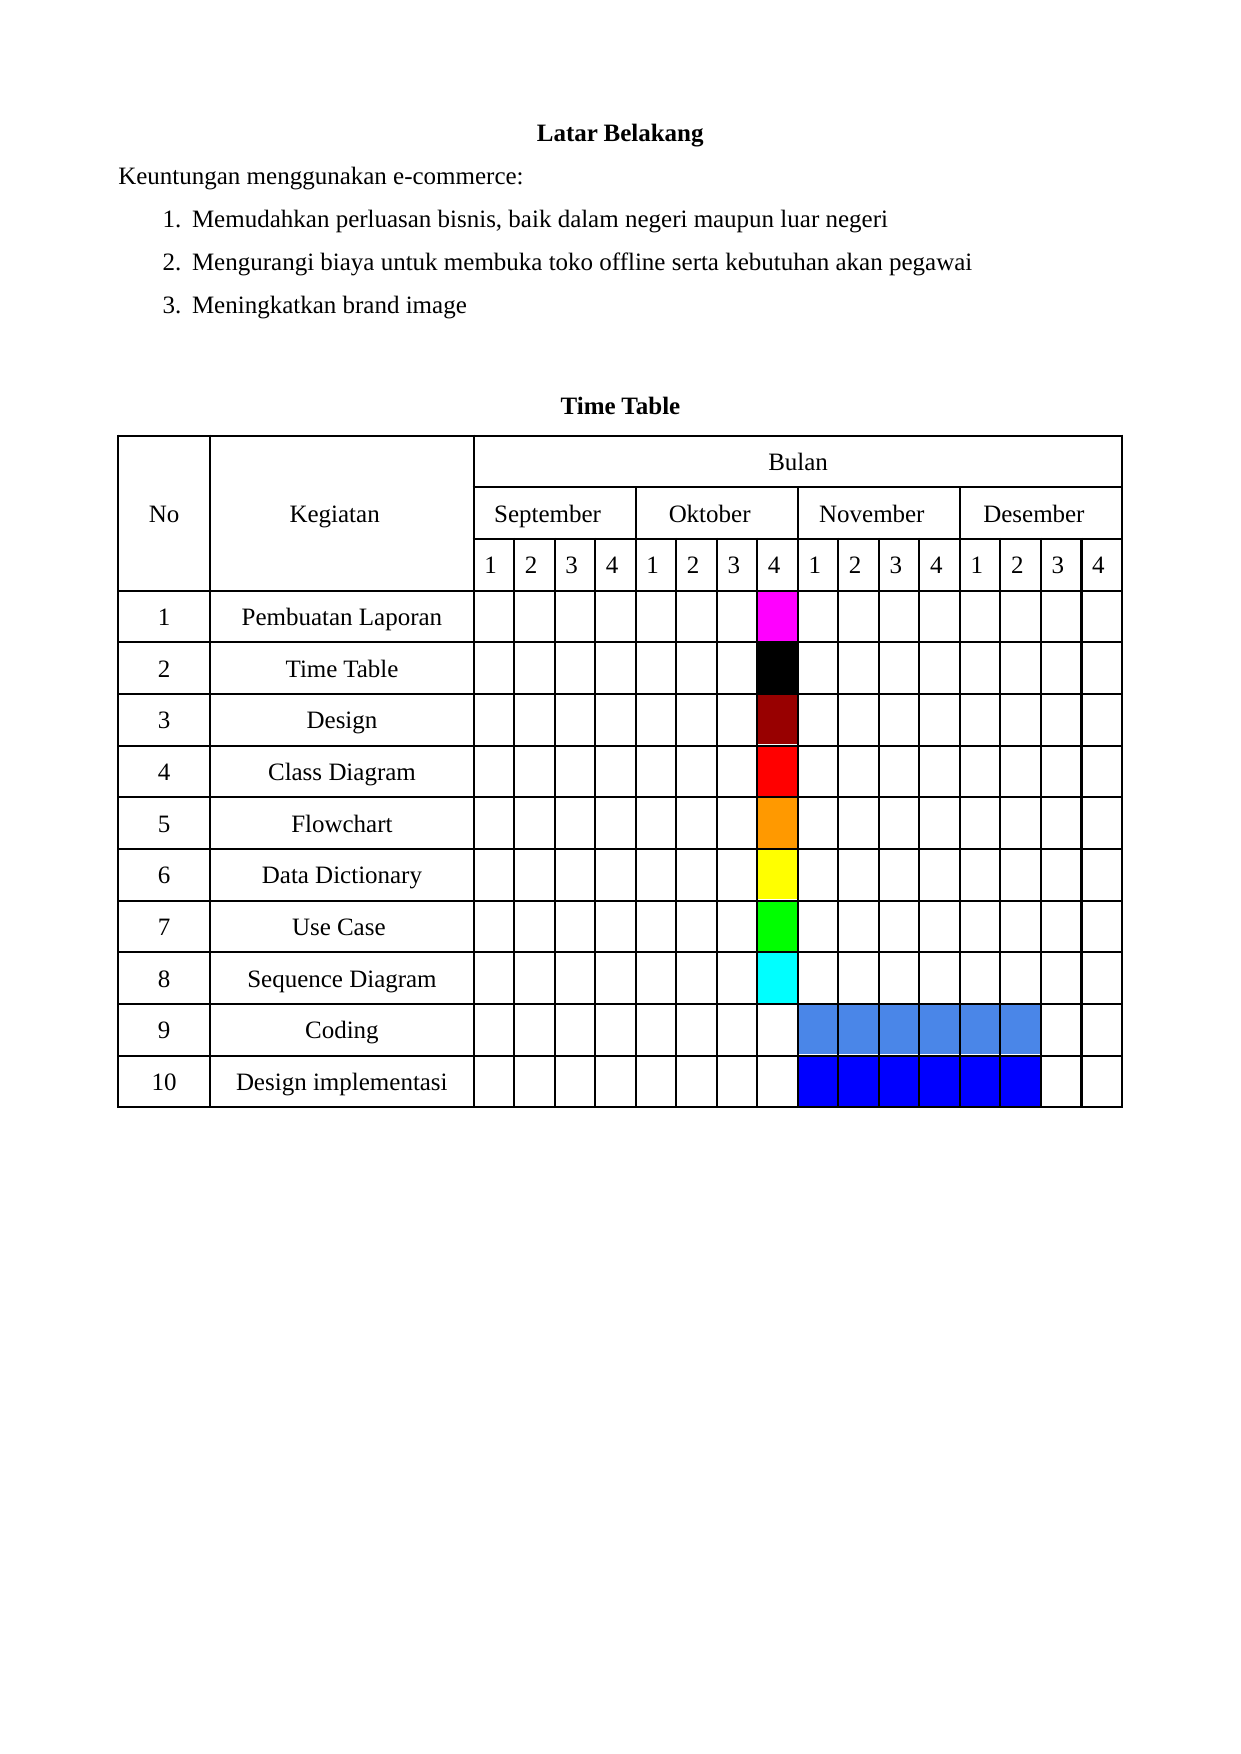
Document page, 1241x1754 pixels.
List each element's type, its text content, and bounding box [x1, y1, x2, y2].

table_cell [920, 1005, 959, 1054]
table_cell 1 [475, 540, 513, 589]
table_cell [920, 643, 959, 693]
table_cell [799, 953, 837, 1003]
table_cell [920, 850, 959, 899]
table_cell 2 [515, 540, 554, 589]
table_cell [637, 953, 675, 1003]
table_cell [556, 1005, 594, 1054]
table_cell [880, 953, 918, 1003]
table_cell [515, 850, 554, 899]
table_cell 5 [119, 798, 209, 848]
table_cell [1083, 953, 1121, 1003]
table_cell Coding [211, 1005, 473, 1054]
table_cell [880, 592, 918, 641]
table_cell [799, 1057, 837, 1106]
table_cell [799, 643, 837, 693]
table_cell [1042, 902, 1080, 951]
table_cell [596, 643, 635, 693]
table_cell [718, 592, 756, 641]
table_cell 3 [119, 695, 209, 744]
table_cell [475, 643, 513, 693]
table_cell [1083, 747, 1121, 796]
table_cell [1001, 902, 1040, 951]
table_cell Time Table [211, 643, 473, 693]
table_cell [677, 1005, 716, 1054]
table_cell [677, 592, 716, 641]
table_cell [637, 902, 675, 951]
table_header Bulan [475, 437, 1121, 486]
table_cell [1083, 592, 1121, 641]
table_cell [758, 695, 797, 744]
table_cell 2 [1001, 540, 1040, 589]
table_cell [718, 747, 756, 796]
table_cell [677, 643, 716, 693]
table_cell [637, 798, 675, 848]
table_cell [1001, 747, 1040, 796]
table_cell [1001, 850, 1040, 899]
table_cell [475, 1005, 513, 1054]
table_cell [1042, 747, 1080, 796]
table_cell [596, 1005, 635, 1054]
table_cell [637, 1057, 675, 1106]
table_cell [475, 747, 513, 796]
table_cell [961, 902, 999, 951]
table_cell [961, 1057, 999, 1106]
table_cell [961, 1005, 999, 1054]
table_cell 7 [119, 902, 209, 951]
table_cell [961, 695, 999, 744]
table_cell [677, 850, 716, 899]
table_cell [556, 1057, 594, 1106]
table_cell [799, 747, 837, 796]
table_cell 2 [677, 540, 716, 589]
table_cell [637, 592, 675, 641]
table_cell [880, 850, 918, 899]
table_cell [758, 1057, 797, 1106]
table_cell 3 [880, 540, 918, 589]
table_cell [515, 643, 554, 693]
table_header Kegiatan [211, 437, 473, 589]
table_cell 6 [119, 850, 209, 899]
table_cell Sequence Diagram [211, 953, 473, 1003]
table_cell [799, 592, 837, 641]
table_cell [718, 902, 756, 951]
table_cell [799, 850, 837, 899]
table_cell [556, 953, 594, 1003]
table_cell [596, 850, 635, 899]
text Keuntungan menggunakan e-commerce: [118, 161, 1122, 190]
table_cell [961, 643, 999, 693]
table_cell [758, 902, 797, 951]
table_cell [758, 850, 797, 899]
table_cell [880, 1005, 918, 1054]
table_cell [1042, 798, 1080, 848]
table_cell [1042, 953, 1080, 1003]
table_cell [880, 643, 918, 693]
table_cell [920, 747, 959, 796]
table_cell [677, 798, 716, 848]
table_cell [961, 850, 999, 899]
table_cell [718, 798, 756, 848]
table_cell [677, 747, 716, 796]
table_cell [839, 695, 878, 744]
table_cell 10 [119, 1057, 209, 1106]
table_cell [515, 1005, 554, 1054]
list Meningkatkan brand image [162, 291, 1122, 319]
table_cell [799, 902, 837, 951]
table_cell 4 [1083, 540, 1121, 589]
table_cell [839, 747, 878, 796]
table_cell [718, 643, 756, 693]
table_cell [475, 798, 513, 848]
table_cell [637, 850, 675, 899]
table_cell [475, 902, 513, 951]
table_cell [637, 695, 675, 744]
table_cell [1001, 953, 1040, 1003]
table_cell [637, 747, 675, 796]
table_cell September [475, 488, 635, 538]
table_cell 1 [961, 540, 999, 589]
table_cell [839, 592, 878, 641]
table_cell [596, 695, 635, 744]
table_cell [596, 902, 635, 951]
table_cell 3 [718, 540, 756, 589]
table_cell [718, 695, 756, 744]
table_cell [677, 1057, 716, 1106]
table_cell [1083, 798, 1121, 848]
table_cell [677, 902, 716, 951]
table_cell [556, 747, 594, 796]
table_cell [475, 953, 513, 1003]
table_cell [1042, 695, 1080, 744]
table_cell Design implementasi [211, 1057, 473, 1106]
table_cell [556, 850, 594, 899]
table_cell [556, 798, 594, 848]
list Memudahkan perluasan bisnis, baik dalam negeri maupun luar negeri [162, 204, 1122, 233]
table_cell [920, 798, 959, 848]
table_cell [515, 953, 554, 1003]
table_cell [637, 1005, 675, 1054]
table_cell [1083, 1005, 1121, 1054]
table_cell [758, 747, 797, 796]
table_cell 2 [839, 540, 878, 589]
table_cell [1042, 1005, 1080, 1054]
table_cell [515, 747, 554, 796]
table_cell [1083, 902, 1121, 951]
table_cell [515, 798, 554, 848]
table_cell [596, 953, 635, 1003]
table_cell [596, 592, 635, 641]
table_cell [1042, 592, 1080, 641]
table_cell Design [211, 695, 473, 744]
table_cell Pembuatan Laporan [211, 592, 473, 641]
table_cell 4 [920, 540, 959, 589]
table_cell [475, 1057, 513, 1106]
table_cell [1083, 695, 1121, 744]
table_cell [1001, 643, 1040, 693]
table_cell 4 [596, 540, 635, 589]
table_cell Oktober [637, 488, 797, 538]
table_cell [515, 592, 554, 641]
table_cell [839, 798, 878, 848]
table_cell [515, 695, 554, 744]
table_cell [1083, 643, 1121, 693]
text Time Table [118, 391, 1122, 420]
table_cell [637, 643, 675, 693]
table_cell [515, 1057, 554, 1106]
table_cell [1001, 798, 1040, 848]
table_cell [475, 850, 513, 899]
table_cell [961, 798, 999, 848]
table_header No [119, 437, 209, 589]
table_cell 8 [119, 953, 209, 1003]
table_cell [718, 1005, 756, 1054]
table_cell [758, 953, 797, 1003]
table_cell 4 [758, 540, 797, 589]
table_cell [1042, 643, 1080, 693]
table_cell [1001, 1005, 1040, 1054]
table_cell [839, 1057, 878, 1106]
table_cell [556, 643, 594, 693]
table_cell [1001, 592, 1040, 641]
table_cell [1083, 1057, 1121, 1106]
table_cell Data Dictionary [211, 850, 473, 899]
table_cell 1 [119, 592, 209, 641]
list Mengurangi biaya untuk membuka toko offline serta kebutuhan akan pegawai [162, 247, 1122, 276]
table_cell 9 [119, 1005, 209, 1054]
table_cell [880, 747, 918, 796]
table_cell [556, 695, 594, 744]
table_cell [880, 902, 918, 951]
table_cell [556, 592, 594, 641]
table_cell [515, 902, 554, 951]
table_cell [596, 798, 635, 848]
table_cell [475, 695, 513, 744]
table_cell [839, 850, 878, 899]
table_cell [718, 1057, 756, 1106]
table_cell [758, 798, 797, 848]
table_cell [839, 643, 878, 693]
table_cell [880, 1057, 918, 1106]
table_cell [1001, 1057, 1040, 1106]
table_cell [880, 695, 918, 744]
table_cell [758, 643, 797, 693]
table_cell [880, 798, 918, 848]
table_cell Desember [961, 488, 1121, 538]
table_cell [1042, 1057, 1080, 1106]
table_cell [1042, 850, 1080, 899]
table_cell [596, 747, 635, 796]
table_cell [1083, 850, 1121, 899]
table_cell [1001, 695, 1040, 744]
table_cell [758, 1005, 797, 1054]
table_cell [839, 902, 878, 951]
text Latar Belakang [118, 118, 1122, 147]
table_cell [920, 1057, 959, 1106]
table_cell Flowchart [211, 798, 473, 848]
table_cell [839, 953, 878, 1003]
table_cell November [799, 488, 959, 538]
table_cell [596, 1057, 635, 1106]
table_cell [556, 902, 594, 951]
table_cell [677, 695, 716, 744]
table_cell [475, 592, 513, 641]
table_cell 4 [119, 747, 209, 796]
table_cell Use Case [211, 902, 473, 951]
table_cell 3 [556, 540, 594, 589]
table_cell [718, 850, 756, 899]
table_cell [920, 592, 959, 641]
table_cell [961, 953, 999, 1003]
table_cell [839, 1005, 878, 1054]
table_cell [677, 953, 716, 1003]
table_cell 1 [799, 540, 837, 589]
table_cell Class Diagram [211, 747, 473, 796]
table_cell 1 [637, 540, 675, 589]
table_cell [961, 747, 999, 796]
table_cell [799, 798, 837, 848]
table_cell [920, 902, 959, 951]
table_cell [920, 953, 959, 1003]
table_cell [758, 592, 797, 641]
table_cell 2 [119, 643, 209, 693]
table_cell 3 [1042, 540, 1080, 589]
table_cell [718, 953, 756, 1003]
table_cell [961, 592, 999, 641]
table_cell [799, 1005, 837, 1054]
table_cell [799, 695, 837, 744]
table_cell [920, 695, 959, 744]
